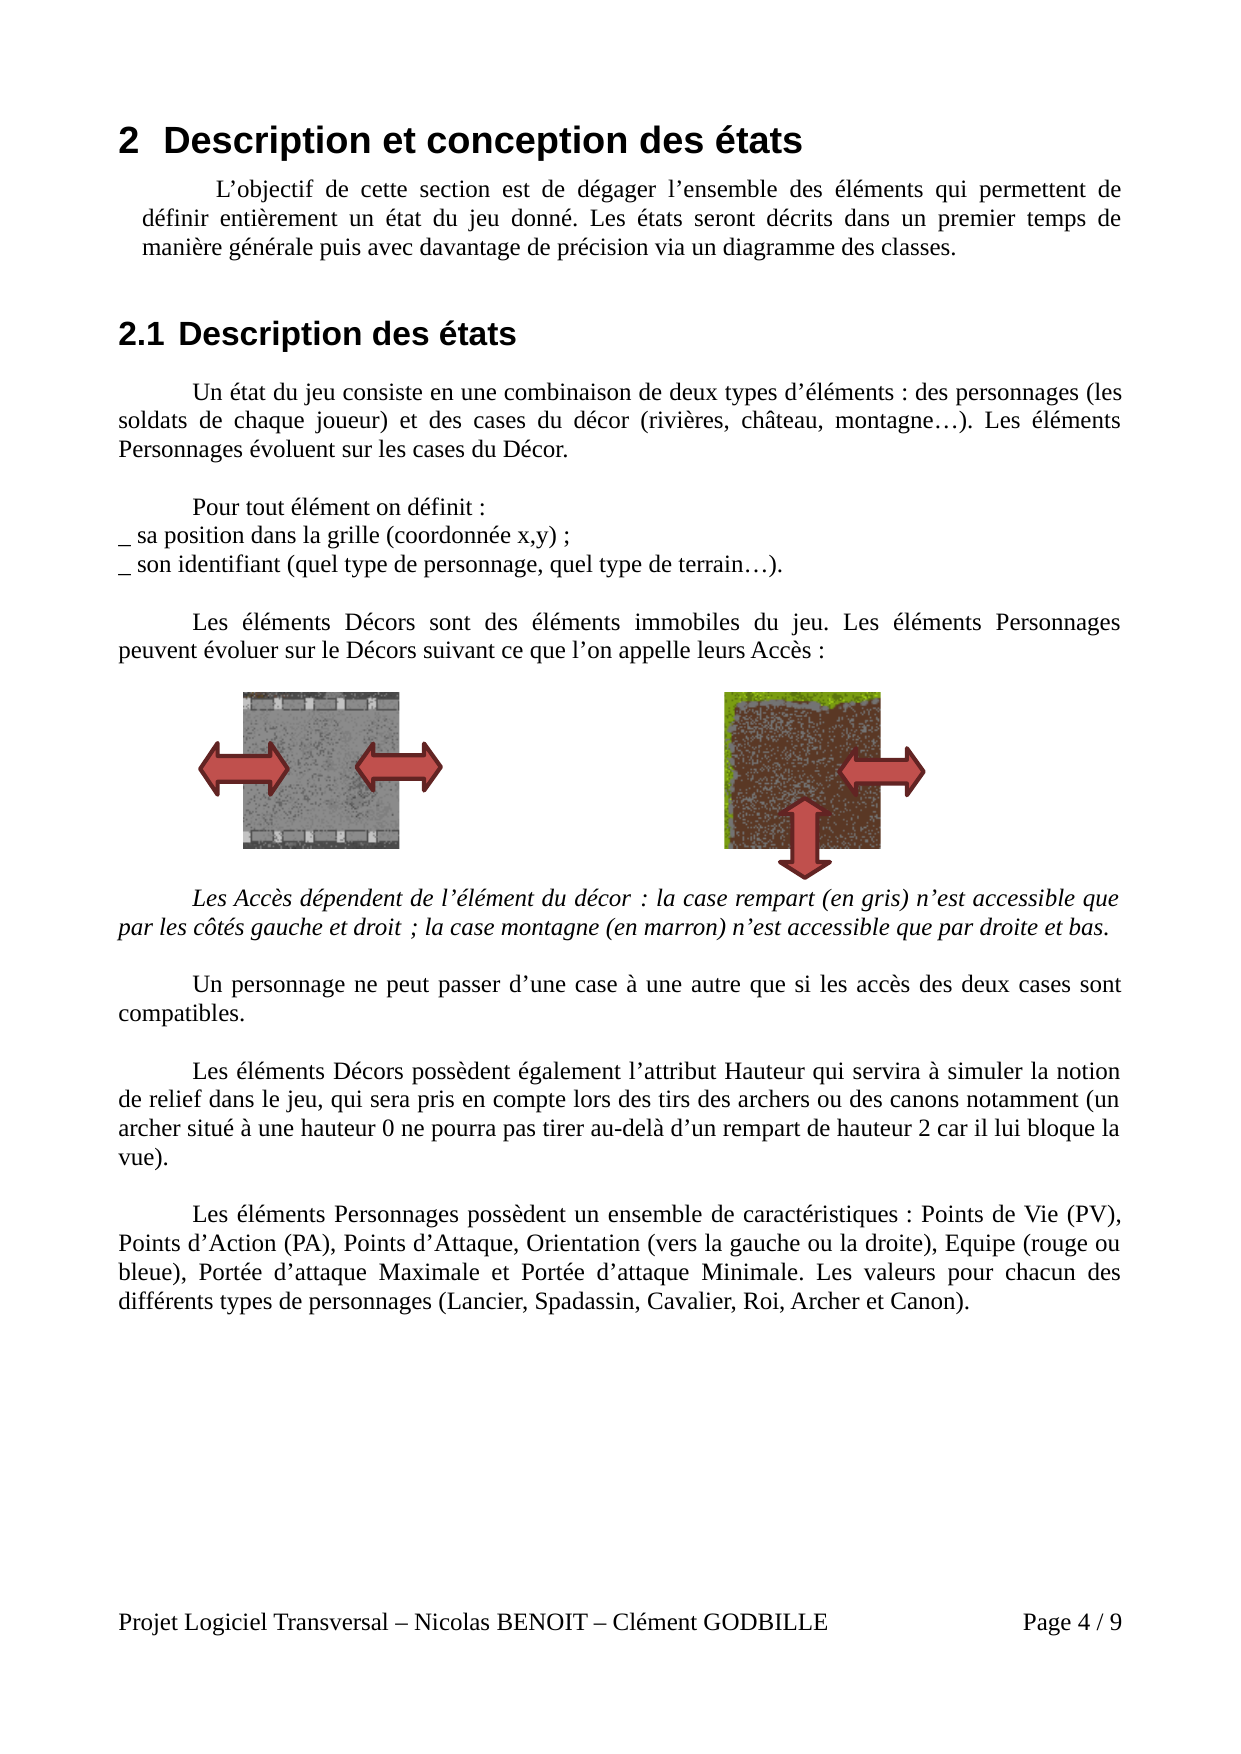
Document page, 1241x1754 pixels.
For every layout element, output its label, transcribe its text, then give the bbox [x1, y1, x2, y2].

text Pour tout élément on définit : [118, 492, 1122, 520]
text Un personnage ne peut passer d’une case à une autre que si les accès des deux cases sont compatibles. [118, 969, 1122, 1027]
picture [243, 692, 400, 849]
text _ son identifiant (quel type de personnage, quel type de terrain…). [118, 549, 1122, 578]
picture [724, 692, 881, 849]
subtitle Description des états [118, 314, 1122, 353]
text Un état du jeu consiste en une combinaison de deux types d’éléments : des personnages (les soldats de chaque joueur) et des cases du décor (rivières, château, montagne…). Les éléments Personnages évoluent sur les cases du Décor. [118, 377, 1122, 463]
text Les éléments Décors possèdent également l’attribut Hauteur qui servira à simuler la notion de relief dans le jeu, qui sera pris en compte lors des tirs des archers ou des canons notamment (un archer situé à une hauteur 0 ne pourra pas tirer au-delà d’un rempart de hauteur 2 car il lui bloque la vue). [118, 1056, 1122, 1171]
text Les Accès dépendent de l’élément du décor : la case rempart (en gris) n’est accessible que par les côtés gauche et droit ; la case montagne (en marron) n’est accessible que par droite et bas. [118, 883, 1122, 941]
text Les éléments Personnages possèdent un ensemble de caractéristiques : Points de Vie (PV), Points d’Action (PA), Points d’Attaque, Orientation (vers la gauche ou la droite), Equipe (rouge ou bleue), Portée d’attaque Maximale et Portée d’attaque Minimale. Les valeurs pour chacun des différents types de personnages (Lancier, Spadassin, Cavalier, Roi, Archer et Canon). [118, 1199, 1122, 1314]
text Les éléments Décors sont des éléments immobiles du jeu. Les éléments Personnages peuvent évoluer sur le Décors suivant ce que l’on appelle leurs Accès : [118, 607, 1122, 664]
text L’objectif de cette section est de dégager l’ensemble des éléments qui permettent de définir entièrement un état du jeu donné. Les états seront décrits dans un premier temps de manière générale puis avec davantage de précision via un diagramme des classes. [142, 174, 1122, 261]
text _ sa position dans la grille (coordonnée x,y) ; [118, 520, 1122, 549]
subtitle Description et conception des états [118, 118, 1122, 162]
